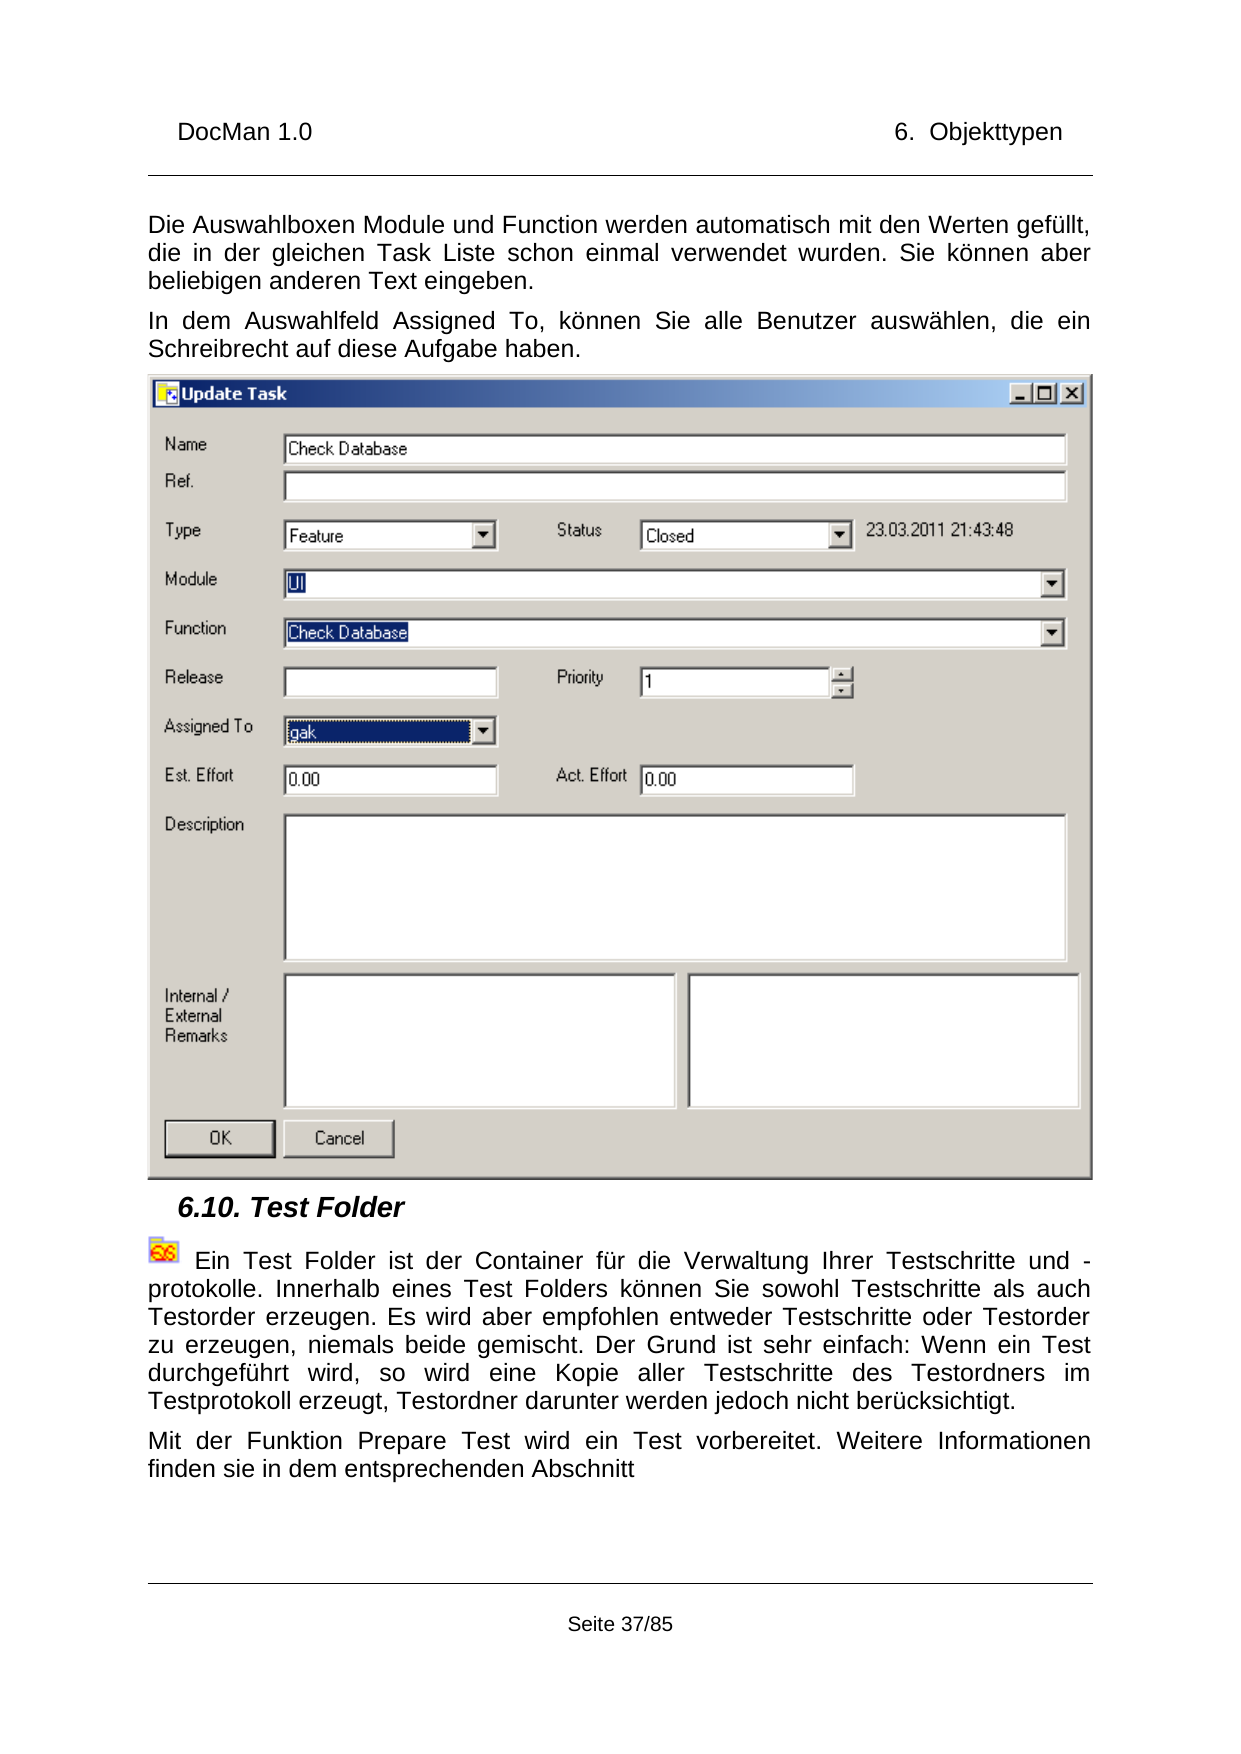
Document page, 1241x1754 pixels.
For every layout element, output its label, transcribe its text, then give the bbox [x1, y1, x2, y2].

text Die Auswahlboxen Module und Function werden automatisch mit den Werten gefüllt, die in der gleichen Task Liste schon einmal verwendet wurden. Sie können aber beliebigen anderen Text eingeben. [148, 211, 1093, 295]
text Ein Test Folder ist der Container für die Verwaltung Ihrer Testschritte und -protokolle. Innerhalb eines Test Folders können Sie sowohl Testschritte als auch Testorder erzeugen. Es wird aber empfohlen entweder Testschritte oder Testorder zu erzeugen, niemals beide gemischt. Der Grund ist sehr einfach: Wenn ein Test durchgeführt wird, so wird eine Kopie aller Testschritte des Testordners im Testprotokoll erzeugt, Testordner darunter werden jedoch nicht berücksichtigt. [148, 1235, 1093, 1415]
text Mit der Funktion Prepare Test wird ein Test vorbereitet. Weitere Informationen finden sie in dem entsprechenden Abschnitt [148, 1427, 1093, 1483]
subtitle Test Folder [177, 1191, 1093, 1224]
text In dem Auswahlfeld Assigned To, können Sie alle Benutzer auswählen, die ein Schreibrecht auf diese Aufgabe haben. [148, 307, 1093, 363]
picture [147, 374, 1093, 1180]
picture [147, 1235, 182, 1270]
